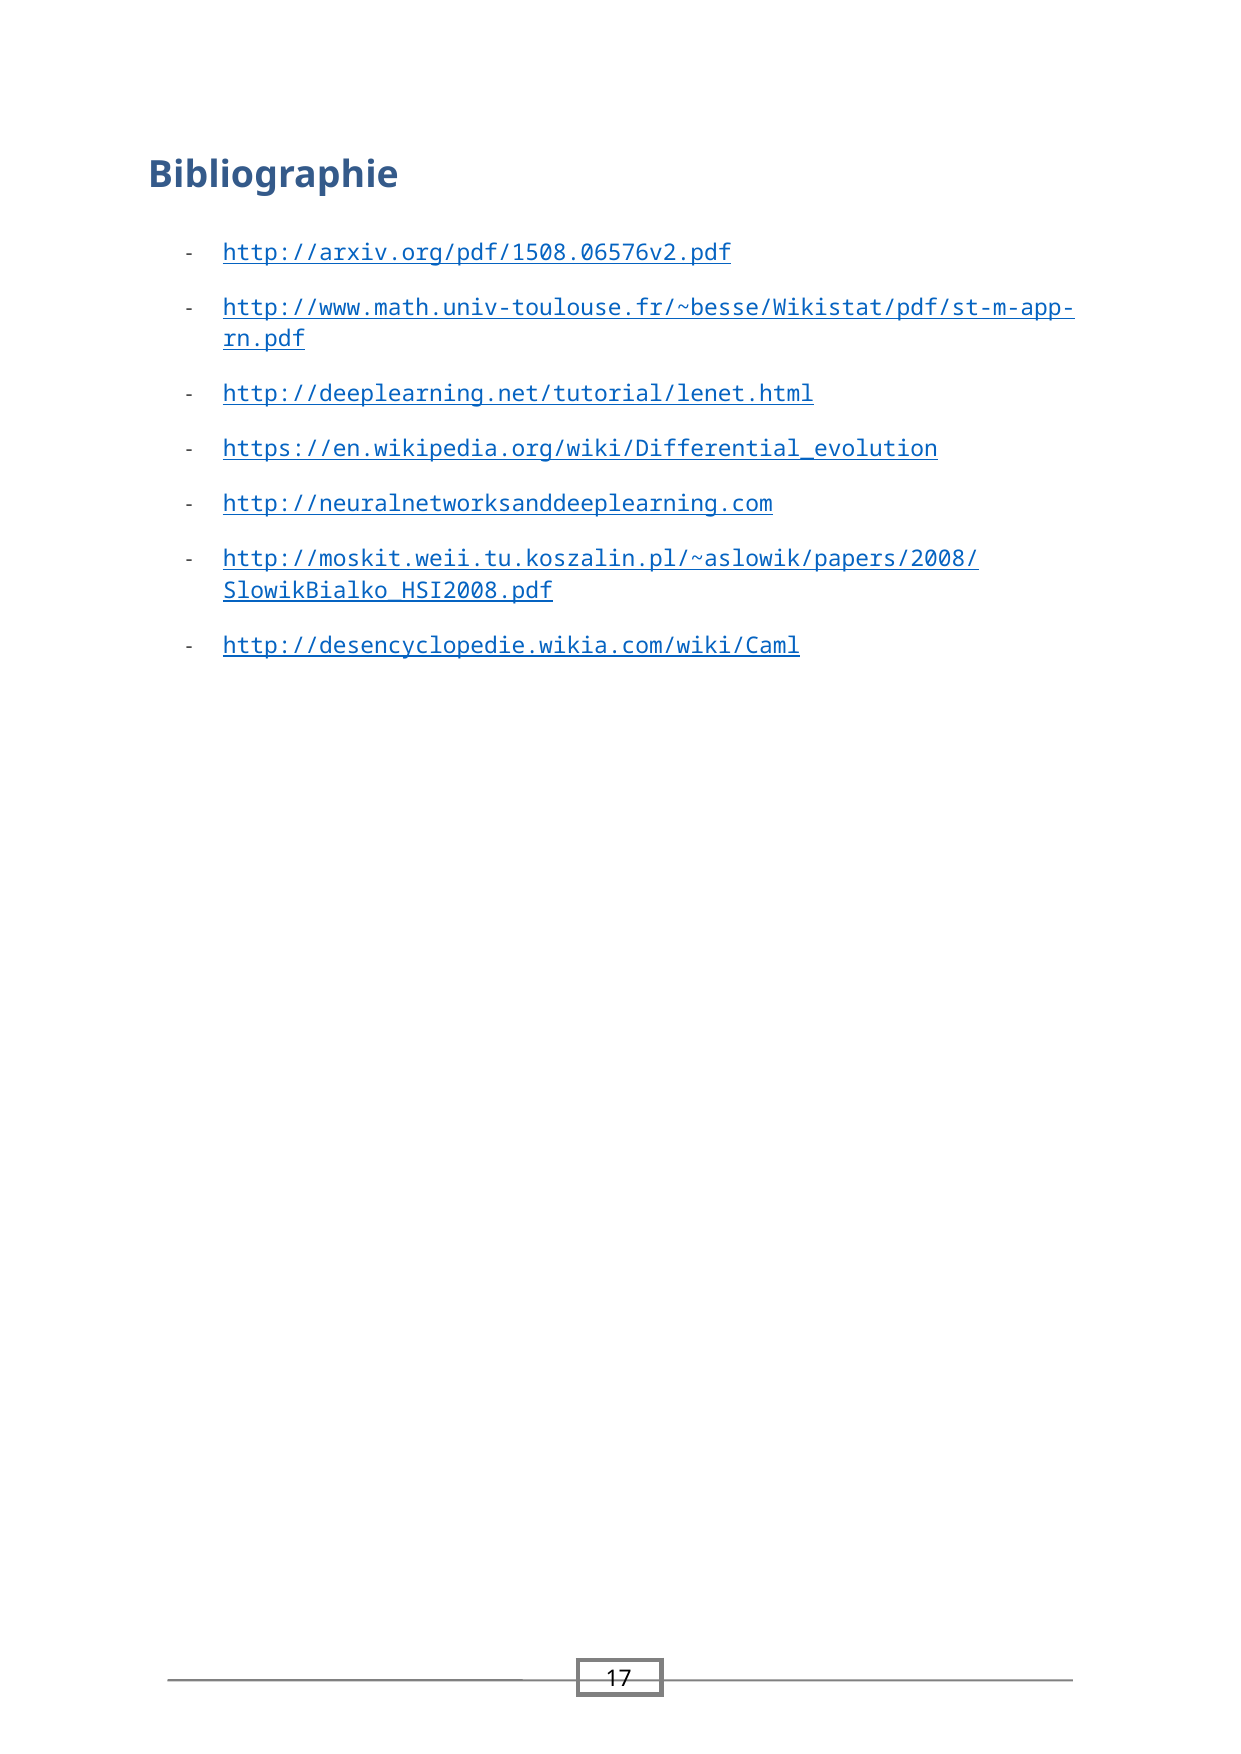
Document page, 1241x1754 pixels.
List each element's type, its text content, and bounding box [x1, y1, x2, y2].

subtitle http://desencyclopedie.wikia.com/wiki/Caml [185, 628, 1093, 660]
subtitle https://en.wikipedia.org/wiki/Differential_evolution [185, 432, 1093, 463]
subtitle http://www.math.univ-toulouse.fr/~besse/Wikistat/pdf/st-m-app-rn.pdf [185, 291, 1093, 353]
subtitle http://neuralnetworksanddeeplearning.com [185, 487, 1093, 518]
subtitle http://arxiv.org/pdf/1508.06576v2.pdf [185, 236, 1093, 267]
subtitle http://moskit.weii.tu.koszalin.pl/~aslowik/papers/2008/SlowikBialko_HSI2008.pdf [185, 542, 1093, 605]
subtitle Bibliographie [148, 148, 1093, 199]
subtitle http://deeplearning.net/tutorial/lenet.html [185, 377, 1093, 408]
